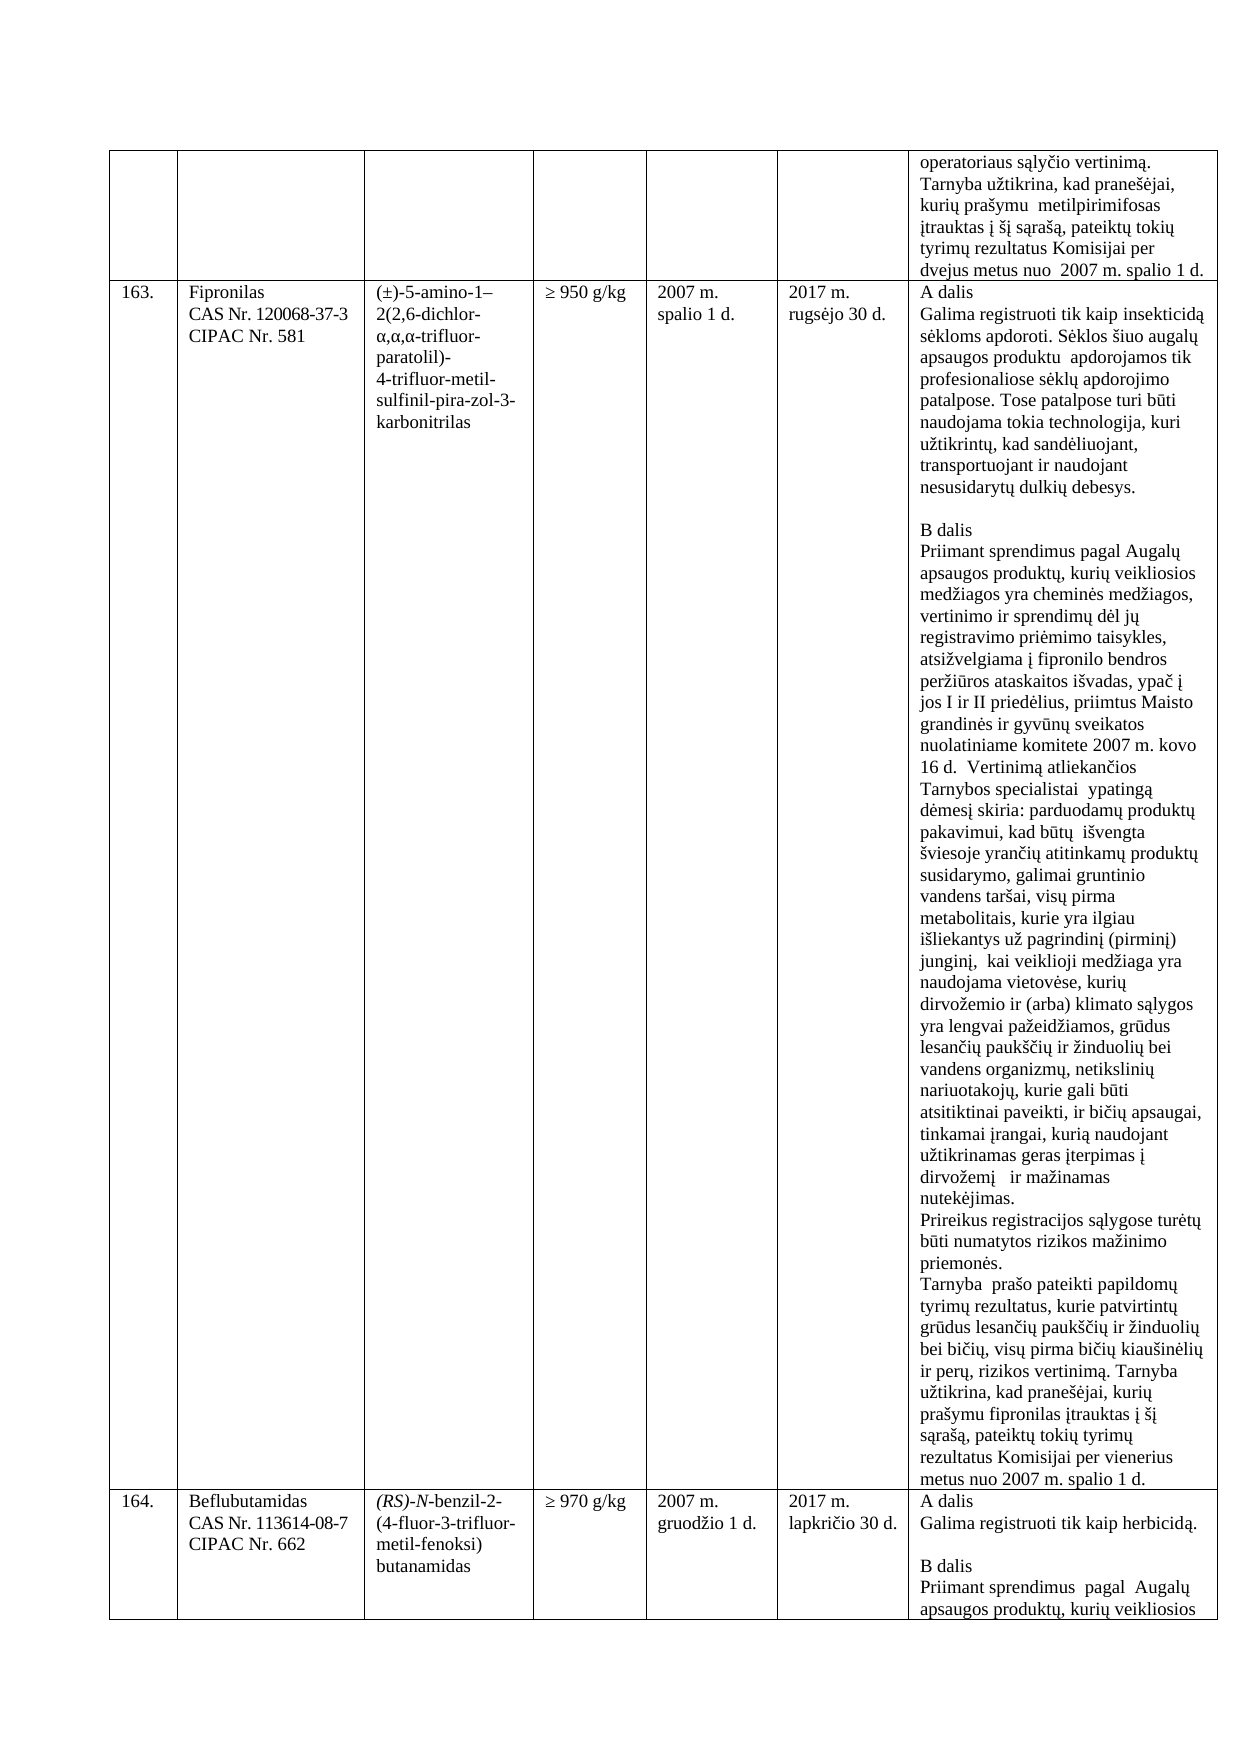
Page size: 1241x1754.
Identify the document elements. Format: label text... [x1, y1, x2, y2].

table_cell operatoriaus sąlyčio vertinimą. Tarnyba užtikrina, kad pranešėjai, kurių prašymu metilpirimifosas įtrauktas į šį sąrašą, pateiktų tokių tyrimų rezultatus Komisijai per dvejus metus nuo 2007 m. spalio 1 d. [909, 151, 1217, 280]
table_cell 2017 m. rugsėjo 30 d. [778, 281, 908, 1489]
table_cell [778, 151, 908, 280]
table_cell Beflubutamidas CAS Nr. 113614-08-7 CIPAC Nr. 662 [178, 1490, 364, 1619]
table_cell 163. [110, 281, 177, 1489]
table_cell [647, 151, 777, 280]
table_cell A dalis Galima registruoti tik kaip insekticidą sėkloms apdoroti. Sėklos šiuo augalų apsaugos produktu apdorojamos tik profesionaliose sėklų apdorojimo patalpose. Tose patalpose turi būti naudojama tokia technologija, kuri užtikrintų, kad sandėliuojant, transportuojant ir naudojant nesusidarytų dulkių debesys. B dalis Priimant sprendimus pagal Augalų apsaugos produktų, kurių veikliosios medžiagos yra cheminės medžiagos, vertinimo ir sprendimų dėl jų registravimo priėmimo taisykles, atsižvelgiama į fipronilo bendros peržiūros ataskaitos išvadas, ypač į jos I ir II priedėlius, priimtus Maisto grandinės ir gyvūnų sveikatos nuolatiniame komitete 2007 m. kovo 16 d. Vertinimą atliekančios Tarnybos specialistai ypatingą dėmesį skiria: parduodamų produktų pakavimui, kad būtų išvengta šviesoje yrančių atitinkamų produktų susidarymo, galimai gruntinio vandens taršai, visų pirma metabolitais, kurie yra ilgiau išliekantys už pagrindinį (pirminį) junginį, kai veiklioji medžiaga yra naudojama vietovėse, kurių dirvožemio ir (arba) klimato sąlygos yra lengvai pažeidžiamos, grūdus lesančių paukščių ir žinduolių bei vandens organizmų, netikslinių nariuotakojų, kurie gali būti atsitiktinai paveikti, ir bičių apsaugai, tinkamai įrangai, kurią naudojant užtikrinamas geras įterpimas į dirvožemį ir mažinamas nutekėjimas. Prireikus registracijos sąlygose turėtų būti numatytos rizikos mažinimo priemonės. Tarnyba prašo pateikti papildomų tyrimų rezultatus, kurie patvirtintų grūdus lesančių paukščių ir žinduolių bei bičių, visų pirma bičių kiaušinėlių ir perų, rizikos vertinimą. Tarnyba užtikrina, kad pranešėjai, kurių prašymu fipronilas įtrauktas į šį sąrašą, pateiktų tokių tyrimų rezultatus Komisijai per vienerius metus nuo 2007 m. spalio 1 d. [909, 281, 1217, 1489]
table_cell [365, 151, 533, 280]
table_cell Fipronilas CAS Nr. 120068-37-3 CIPAC Nr. 581 [178, 281, 364, 1489]
table_cell ≥ 950 g/kg [534, 281, 646, 1489]
table_cell 2017 m. lapkričio 30 d. [778, 1490, 908, 1619]
table_cell 164. [110, 1490, 177, 1619]
table_cell (RS)-N-benzil-2-(4-fluor-3-trifluor-metil-fenoksi) butanamidas [365, 1490, 533, 1619]
table_cell A dalis Galima registruoti tik kaip herbicidą. B dalis Priimant sprendimus pagal Augalų apsaugos produktų, kurių veikliosios [909, 1490, 1217, 1619]
table_cell (±)-5-amino-1–2(2,6-dichlor-α,α,α-trifluor-paratolil)- 4-trifluor-metil-sulfinil-pira-zol-3- karbonitrilas [365, 281, 533, 1489]
table_cell [178, 151, 364, 280]
table_cell ≥ 970 g/kg [534, 1490, 646, 1619]
table_cell 2007 m. spalio 1 d. [647, 281, 777, 1489]
table_cell [534, 151, 646, 280]
table_cell [110, 151, 177, 280]
table_cell 2007 m. gruodžio 1 d. [647, 1490, 777, 1619]
